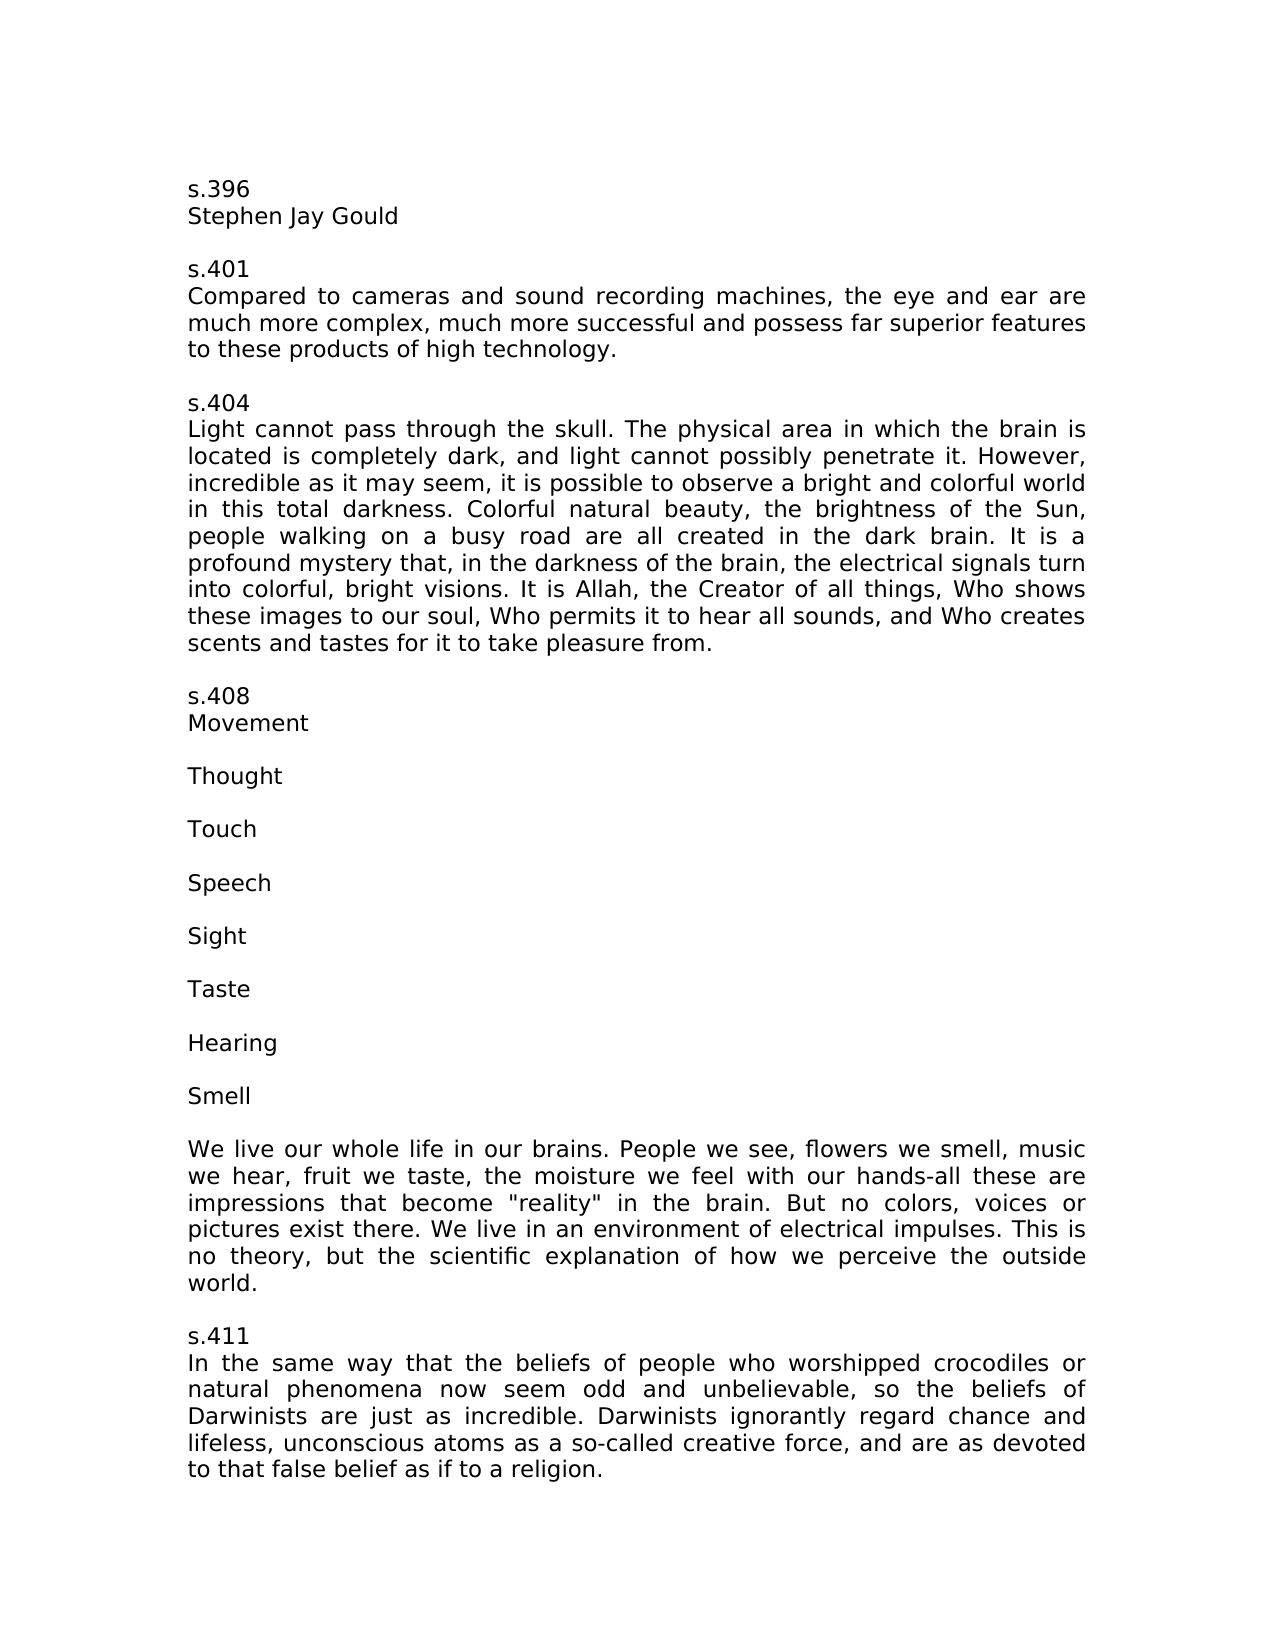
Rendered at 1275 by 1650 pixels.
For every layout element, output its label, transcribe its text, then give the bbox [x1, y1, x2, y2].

text Hearing [187, 1030, 1087, 1057]
text Stephen Jay Gould [187, 203, 1087, 230]
text We live our whole life in our brains. People we see, flowers we smell, music we hear, fruit we taste, the moisture we feel with our hands-all these are impressions that become "reality" in the brain. But no colors, voices or pictures exist there. We live in an environment of electrical impulses. This is no theory, but the scientific explanation of how we perceive the outside world. [187, 1137, 1087, 1297]
text Compared to cameras and sound recording machines, the eye and ear are much more complex, much more successful and possess far superior features to these products of high technology. [187, 283, 1087, 363]
text s.408 [187, 683, 1087, 710]
text Sight [187, 923, 1087, 950]
text s.404 [187, 390, 1087, 417]
text s.401 [187, 257, 1087, 283]
text Thought [187, 763, 1087, 790]
text Speech [187, 870, 1087, 897]
text Light cannot pass through the skull. The physical area in which the brain is located is completely dark, and light cannot possibly penetrate it. However, incredible as it may seem, it is possible to observe a bright and colorful world in this total darkness. Colorful natural beauty, the brightness of the Sun, people walking on a busy road are all created in the dark brain. It is a profound mystery that, in the darkness of the brain, the electrical signals turn into colorful, bright visions. It is Allah, the Creator of all things, Who shows these images to our soul, Who permits it to hear all sounds, and Who creates scents and tastes for it to take pleasure from. [187, 417, 1087, 657]
text Movement [187, 710, 1087, 737]
text In the same way that the beliefs of people who worshipped crocodiles or natural phenomena now seem odd and unbelievable, so the beliefs of Darwinists are just as incredible. Darwinists ignorantly regard chance and lifeless, unconscious atoms as a so-called creative force, and are as devoted to that false belief as if to a religion. [187, 1350, 1087, 1483]
text s.396 [187, 177, 1087, 203]
text Touch [187, 817, 1087, 843]
text s.411 [187, 1323, 1087, 1350]
text Taste [187, 977, 1087, 1003]
text Smell [187, 1083, 1087, 1110]
